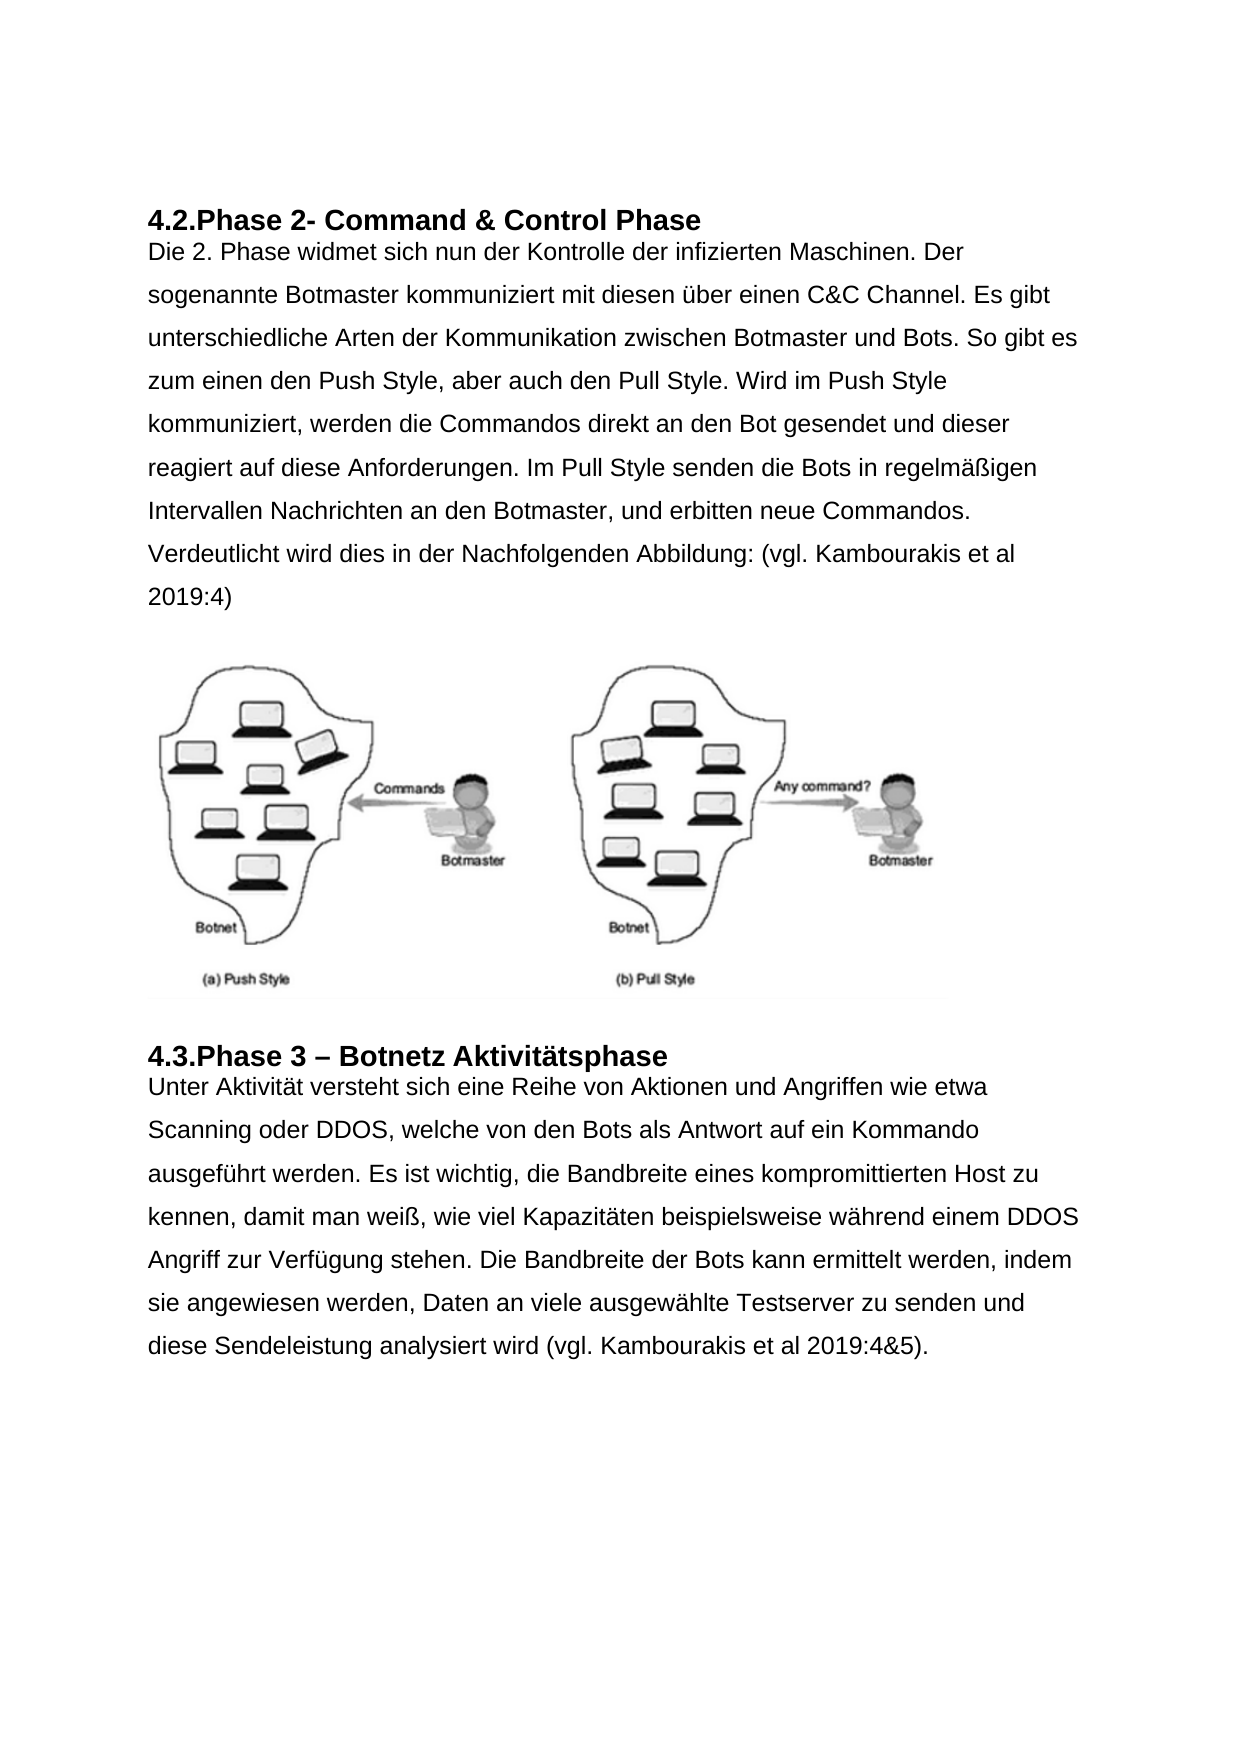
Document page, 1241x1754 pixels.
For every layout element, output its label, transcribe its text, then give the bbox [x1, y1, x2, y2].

picture [147, 641, 949, 1000]
text Die 2. Phase widmet sich nun der Kontrolle der infizierten Maschinen. Der sogenannte Botmaster kommuniziert mit diesen über einen C&C Channel. Es gibt unterschiedliche Arten der Kommunikation zwischen Botmaster und Bots. So gibt es zum einen den Push Style, aber auch den Pull Style. Wird im Push Style kommuniziert, werden die Commandos direkt an den Bot gesendet und dieser reagiert auf diese Anforderungen. Im Pull Style senden die Bots in regelmäßigen Intervallen Nachrichten an den Botmaster, und erbitten neue Commandos. Verdeutlicht wird dies in der Nachfolgenden Abbildung: (vgl. Kambourakis et al 2019:4) [148, 237, 1093, 611]
subtitle 4.3.Phase 3 – Botnetz Aktivitätsphase [148, 1039, 1093, 1072]
text Unter Aktivität versteht sich eine Reihe von Aktionen und Angriffen wie etwa Scanning oder DDOS, welche von den Bots als Antwort auf ein Kommando ausgeführt werden. Es ist wichtig, die Bandbreite eines kompromittierten Host zu kennen, damit man weiß, wie viel Kapazitäten beispielsweise während einem DDOS Angriff zur Verfügung stehen. Die Bandbreite der Bots kann ermittelt werden, indem sie angewiesen werden, Daten an viele ausgewählte Testserver zu senden und diese Sendeleistung analysiert wird (vgl. Kambourakis et al 2019:4&5). [148, 1072, 1093, 1360]
subtitle 4.2.Phase 2- Command & Control Phase [148, 203, 1093, 237]
